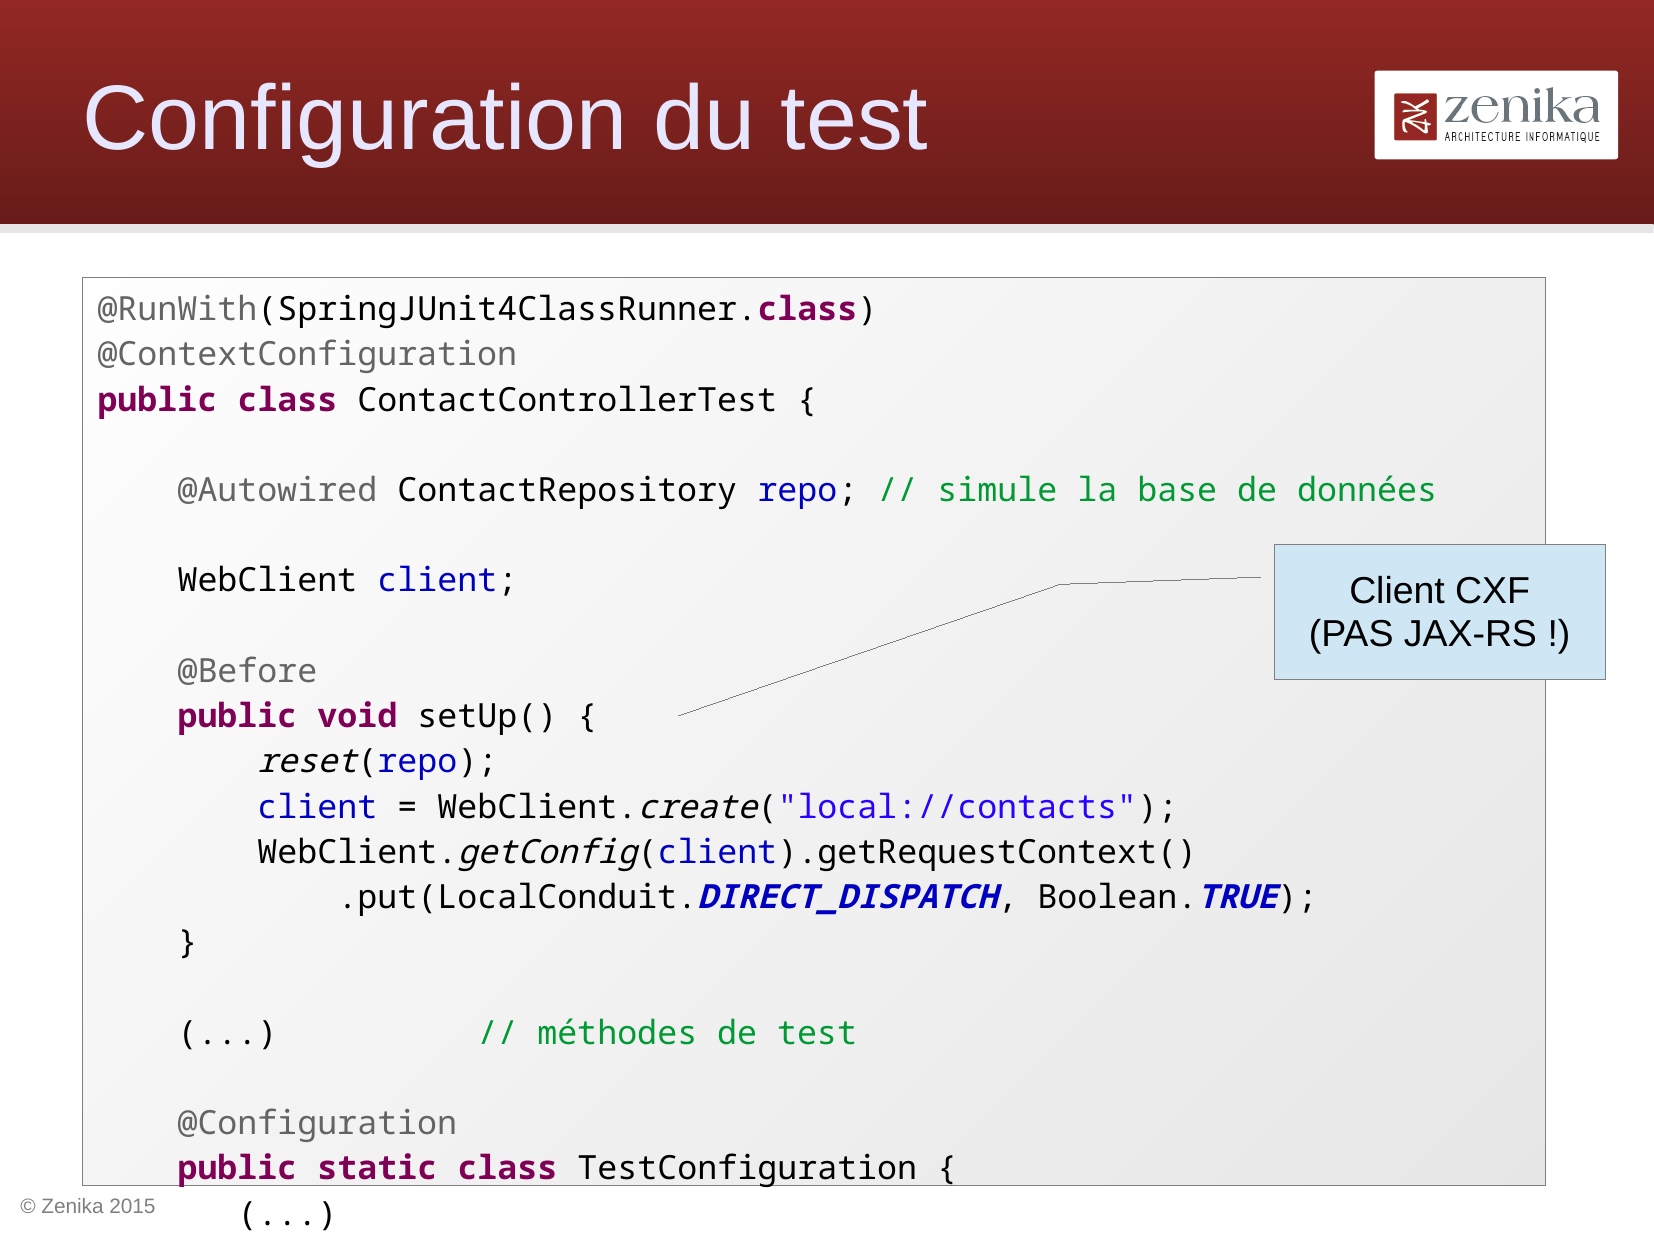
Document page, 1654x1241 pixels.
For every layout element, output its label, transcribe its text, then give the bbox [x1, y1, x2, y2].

picture [1571, 82, 1600, 149]
title Configuration du test [82, 13, 1571, 222]
text_box @RunWith(SpringJUnit4ClassRunner.class) @ContextConfiguration public class ContactControllerTest { @Autowired ContactRepository repo; // simule la base de données WebClient client; @Before public void setUp() { reset(repo); client = WebClient.create("local://contacts"); WebClient.getConfig(client).getRequestContext() .put(LocalConduit.DIRECT_DISPATCH, Boolean.TRUE); } (...) // méthodes de test @Configuration public static class TestConfiguration { (...) } } [82, 277, 1546, 1186]
text_box Client CXF (PAS JAX-RS !) [1275, 544, 1605, 680]
